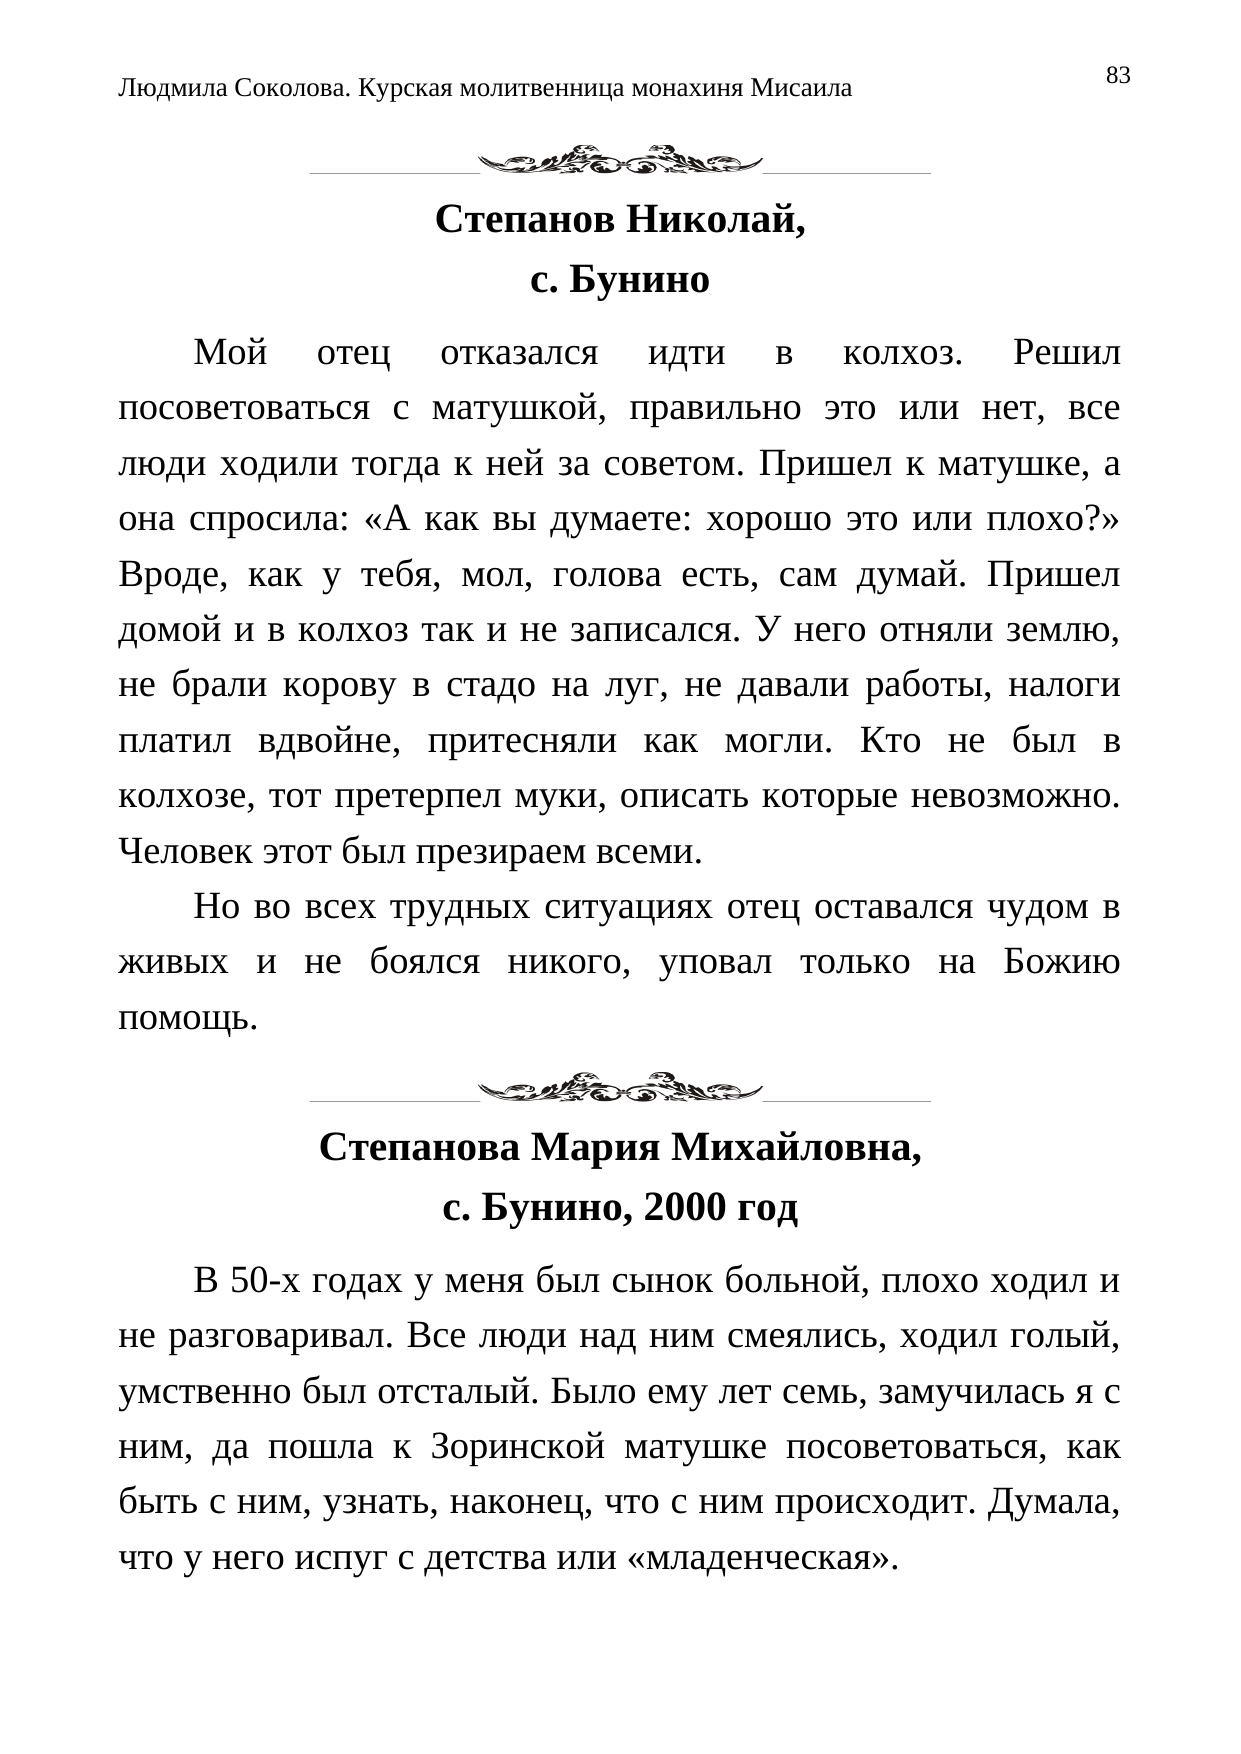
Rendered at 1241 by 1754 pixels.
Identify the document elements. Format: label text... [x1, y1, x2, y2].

text Степанов Николай, [118, 194, 1122, 242]
text Степанова Мария Михайловна, [118, 1121, 1122, 1169]
picture [309, 145, 931, 174]
text В 50-х годах у меня был сынок больной, плохо ходил и не разговаривал. Все люди над ним смеялись, ходил голый, умственно был отсталый. Было ему лет семь, замучилась я с ним, да пошла к Зоринской матушке посоветоваться, как быть с ним, узнать, наконец, что с ним происходит. Думала, что у него испуг с детства или «младенческая». [118, 1256, 1122, 1578]
text Но во всех трудных ситуациях отец оставался чудом в живых и не боялся никого, уповал только на Божию помощь. [118, 882, 1122, 1038]
picture [309, 1072, 931, 1102]
text с. Бунино, 2000 год [118, 1181, 1122, 1229]
text с. Бунино [118, 253, 1122, 301]
text Мой отец отказался идти в колхоз. Решил посоветоваться с матушкой, правильно это или нет, все люди ходили тогда к ней за советом. Пришел к матушке, а она спросила: «А как вы думаете: хорошо это или плохо?» Вроде, как у тебя, мол, голова есть, сам думай. Пришел домой и в колхоз так и не записался. У него отняли землю, не брали корову в стадо на луг, не давали работы, налоги платил вдвойне, притесняли как могли. Кто не был в колхозе, тот претерпел муки, описать которые невозможно. Человек этот был презираем всеми. [118, 328, 1122, 871]
